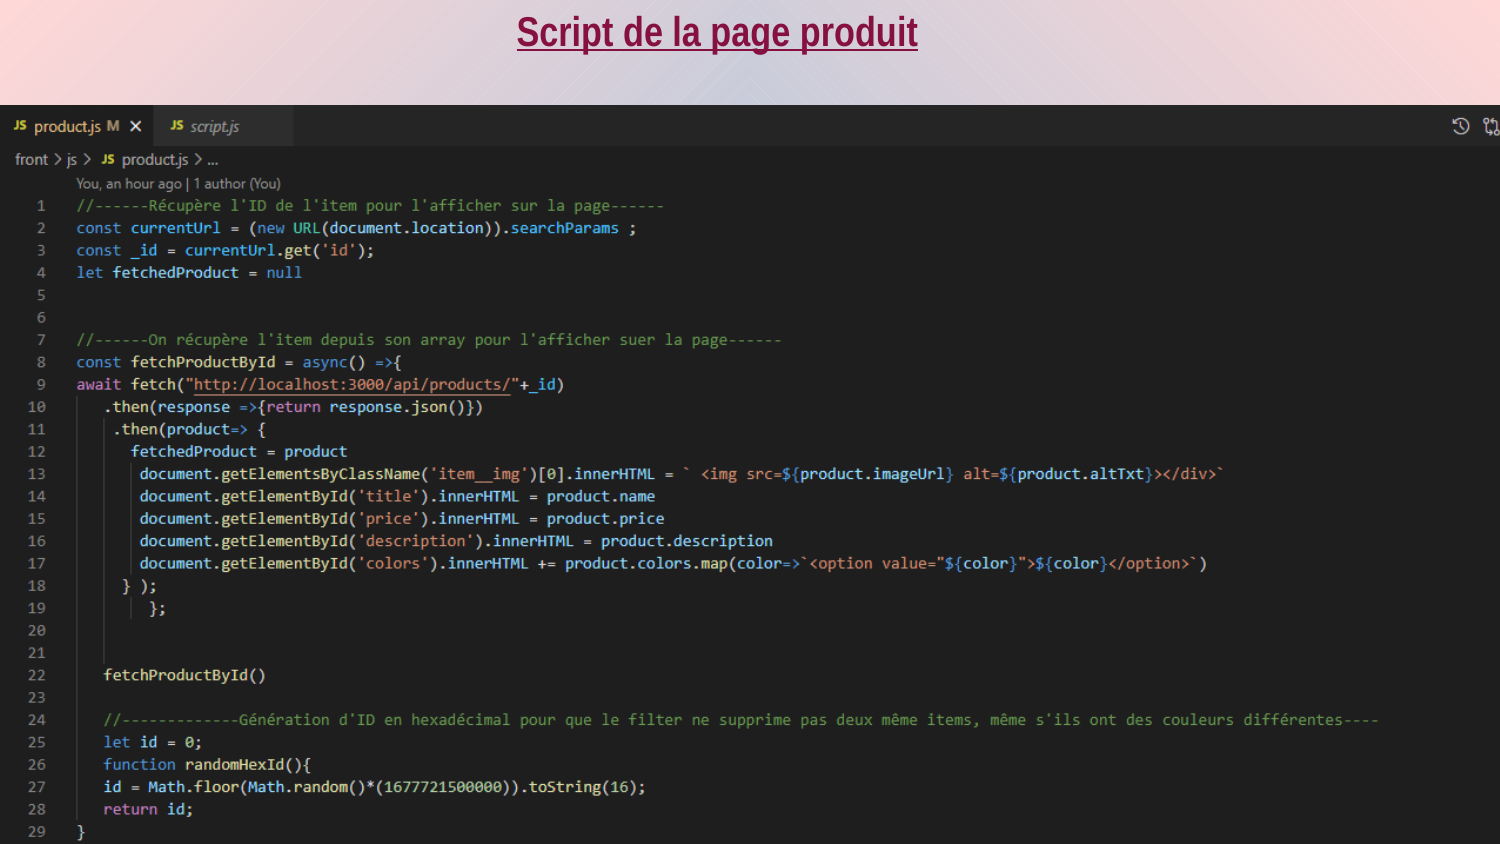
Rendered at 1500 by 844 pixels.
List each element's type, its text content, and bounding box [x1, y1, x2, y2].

text_box Script de la page produit [501, 0, 945, 105]
picture [0, 105, 1500, 844]
